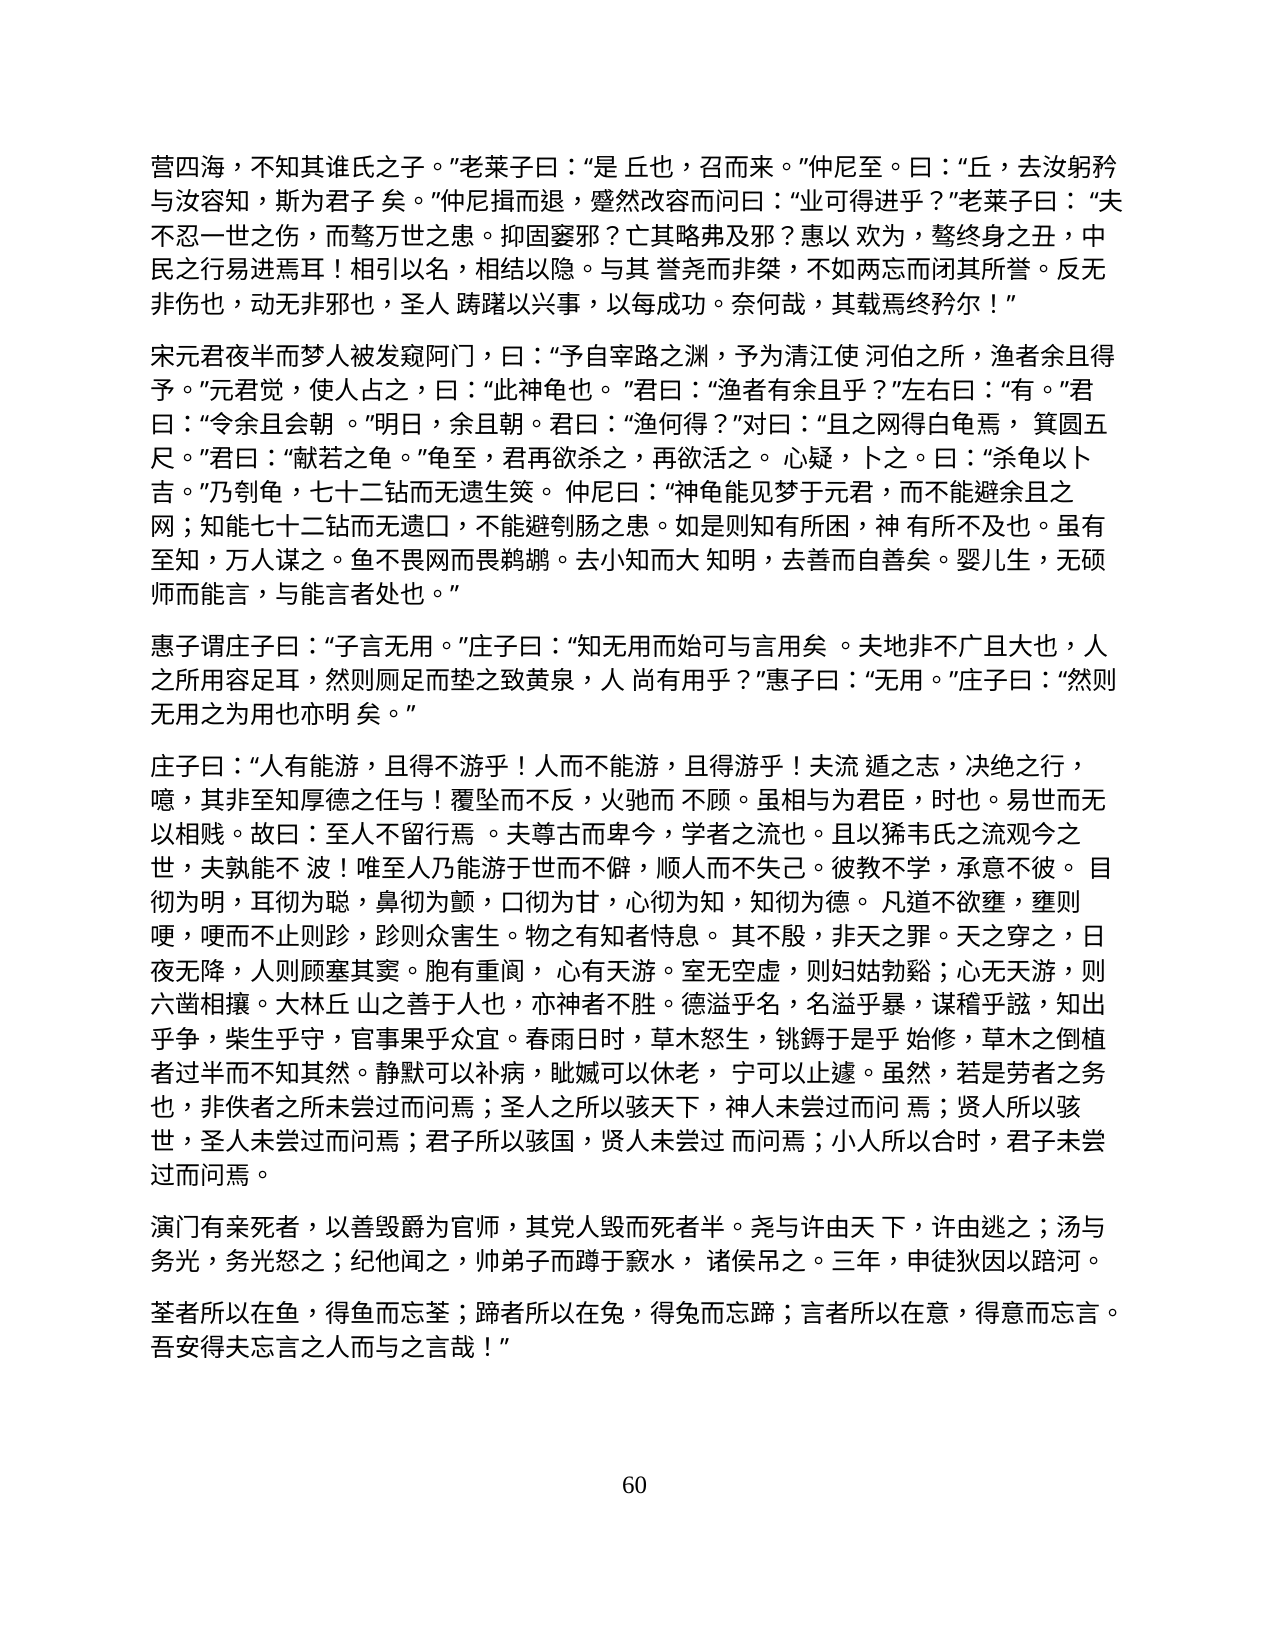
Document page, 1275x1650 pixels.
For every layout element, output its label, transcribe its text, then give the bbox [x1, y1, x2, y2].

text 营四海，不知其谁氏之子。”老莱子曰：“是 丘也，召而来。”仲尼至。曰：“丘，去汝躬矜与汝容知，斯为君子 矣。”仲尼揖而退，蹙然改容而问曰：“业可得进乎？”老莱子曰： “夫不忍一世之伤，而骜万世之患。抑固窭邪？亡其略弗及邪？惠以 欢为，骜终身之丑，中民之行易进焉耳！相引以名，相结以隐。与其 誉尧而非桀，不如两忘而闭其所誉。反无非伤也，动无非邪也，圣人 踌躇以兴事，以每成功。奈何哉，其载焉终矜尔！” [150, 150, 1125, 320]
text 庄子曰：“人有能游，且得不游乎！人而不能游，且得游乎！夫流 遁之志，决绝之行，噫，其非至知厚德之任与！覆坠而不反，火驰而 不顾。虽相与为君臣，时也。易世而无以相贱。故曰：至人不留行焉 。夫尊古而卑今，学者之流也。且以狶韦氏之流观今之世，夫孰能不 波！唯至人乃能游于世而不僻，顺人而不失己。彼教不学，承意不彼。 目彻为明，耳彻为聪，鼻彻为颤，口彻为甘，心彻为知，知彻为德。 凡道不欲壅，壅则哽，哽而不止则跈，跈则众害生。物之有知者恃息。 其不殷，非天之罪。天之穿之，日夜无降，人则顾塞其窦。胞有重阆， 心有天游。室无空虚，则妇姑勃谿；心无天游，则六凿相攘。大林丘 山之善于人也，亦神者不胜。德溢乎名，名溢乎暴，谋稽乎誸，知出 乎争，柴生乎守，官事果乎众宜。春雨日时，草木怒生，铫鎒于是乎 始修，草木之倒植者过半而不知其然。静默可以补病，眦媙可以休老， 宁可以止遽。虽然，若是劳者之务 也，非佚者之所未尝过而问焉；圣人之所以骇天下，神人未尝过而问 焉；贤人所以骇世，圣人未尝过而问焉；君子所以骇国，贤人未尝过 而问焉；小人所以合时，君子未尝过而问焉。 [150, 749, 1125, 1192]
text 荃者所以在鱼，得鱼而忘荃；蹄者所以在兔，得兔而忘蹄；言者所以在意，得意而忘言。吾安得夫忘言之人而与之言哉！” [150, 1296, 1125, 1364]
text 宋元君夜半而梦人被发窥阿门，曰：“予自宰路之渊，予为清江使 河伯之所，渔者余且得予。”元君觉，使人占之，曰：“此神龟也。 ”君曰：“渔者有余且乎？”左右曰：“有。”君曰：“令余且会朝 。”明日，余且朝。君曰：“渔何得？”对曰：“且之网得白龟焉， 箕圆五尺。”君曰：“献若之龟。”龟至，君再欲杀之，再欲活之。 心疑，卜之。曰：“杀龟以卜吉。”乃刳龟，七十二钻而无遗生筴。 仲尼曰：“神龟能见梦于元君，而不能避余且之 网；知能七十二钻而无遗囗，不能避刳肠之患。如是则知有所困，神 有所不及也。虽有至知，万人谋之。鱼不畏网而畏鹈鹕。去小知而大 知明，去善而自善矣。婴儿生，无硕师而能言，与能言者处也。” [150, 338, 1125, 611]
text 演门有亲死者，以善毁爵为官师，其党人毁而死者半。尧与许由天 下，许由逃之；汤与务光，务光怒之；纪他闻之，帅弟子而蹲于窾水， 诸侯吊之。三年，申徒狄因以踣河。 [150, 1209, 1125, 1278]
text 惠子谓庄子曰：“子言无用。”庄子曰：“知无用而始可与言用矣 。夫地非不广且大也，人之所用容足耳，然则厕足而垫之致黄泉，人 尚有用乎？”惠子曰：“无用。”庄子曰：“然则无用之为用也亦明 矣。” [150, 629, 1125, 731]
